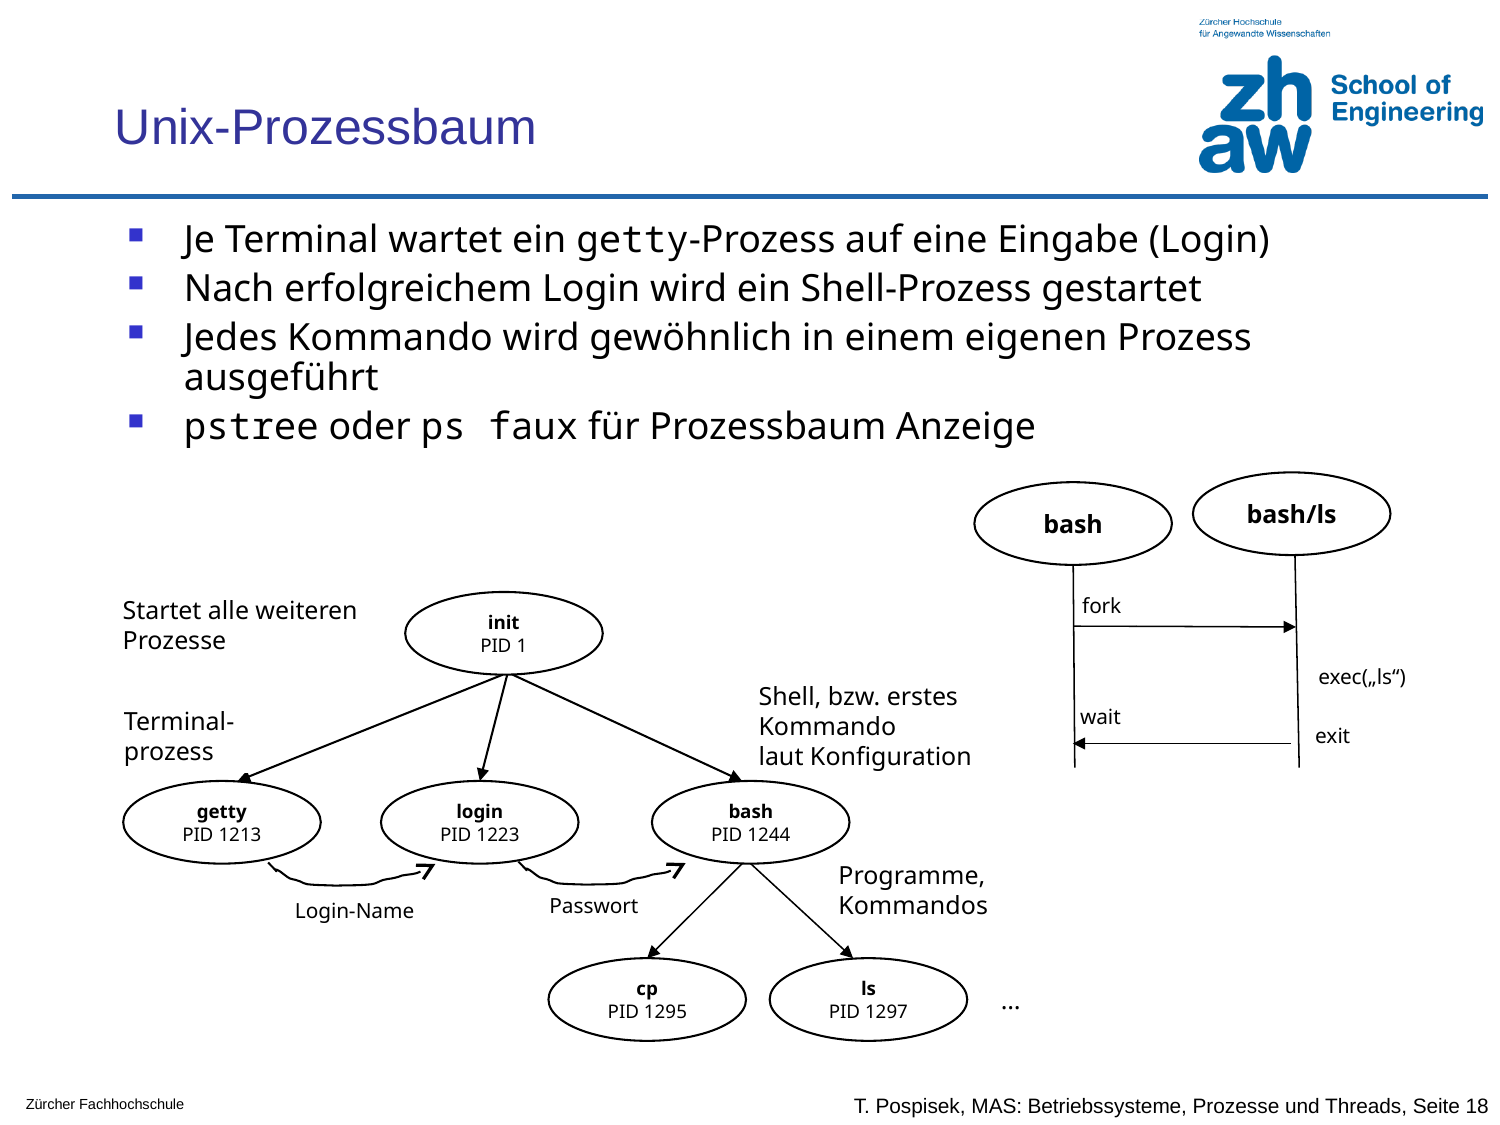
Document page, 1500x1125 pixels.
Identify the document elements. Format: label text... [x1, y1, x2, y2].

text_box bash/ls [1192, 472, 1391, 556]
text_box exec(„ls“) [1303, 655, 1421, 696]
picture [1199, 19, 1483, 173]
text_box init PID 1 [405, 591, 603, 675]
text_box wait [1076, 696, 1136, 737]
text_box exit [1300, 714, 1366, 755]
text_box Login-Name [280, 890, 430, 931]
text_box Passwort [534, 885, 654, 926]
text_box ls PID 1297 [769, 958, 968, 1041]
text_box bash PID 1244 [651, 780, 850, 864]
text_box Terminal- prozess [109, 698, 250, 773]
text_box Shell, bzw. erstes Kommando laut Konfiguration [743, 672, 988, 778]
text_box fork [1075, 585, 1137, 626]
text_box fork [1067, 585, 1072, 626]
text_box login PID 1223 [380, 780, 579, 864]
text_box bash [974, 482, 1172, 565]
title Unix-Prozessbaum [99, 50, 1379, 163]
list Je Terminal wartet ein getty-Prozess auf eine Eingabe (Login) Nach erfolgreichem Login wird ein Shell-Prozess gestartet Jedes Kommando wird gewöhnlich in einem eigenen Prozess ausgeführt pstree oder ps faux für Prozessbaum Anzeige [112, 212, 1363, 485]
text_box Programme, Kommandos [823, 851, 1008, 927]
text_box cp PID 1295 [548, 958, 747, 1041]
text_box Startet alle weiteren Prozesse [108, 587, 380, 662]
text_box … [986, 976, 1036, 1022]
text_box getty PID 1213 [123, 780, 321, 864]
text_box wait [1065, 696, 1073, 737]
